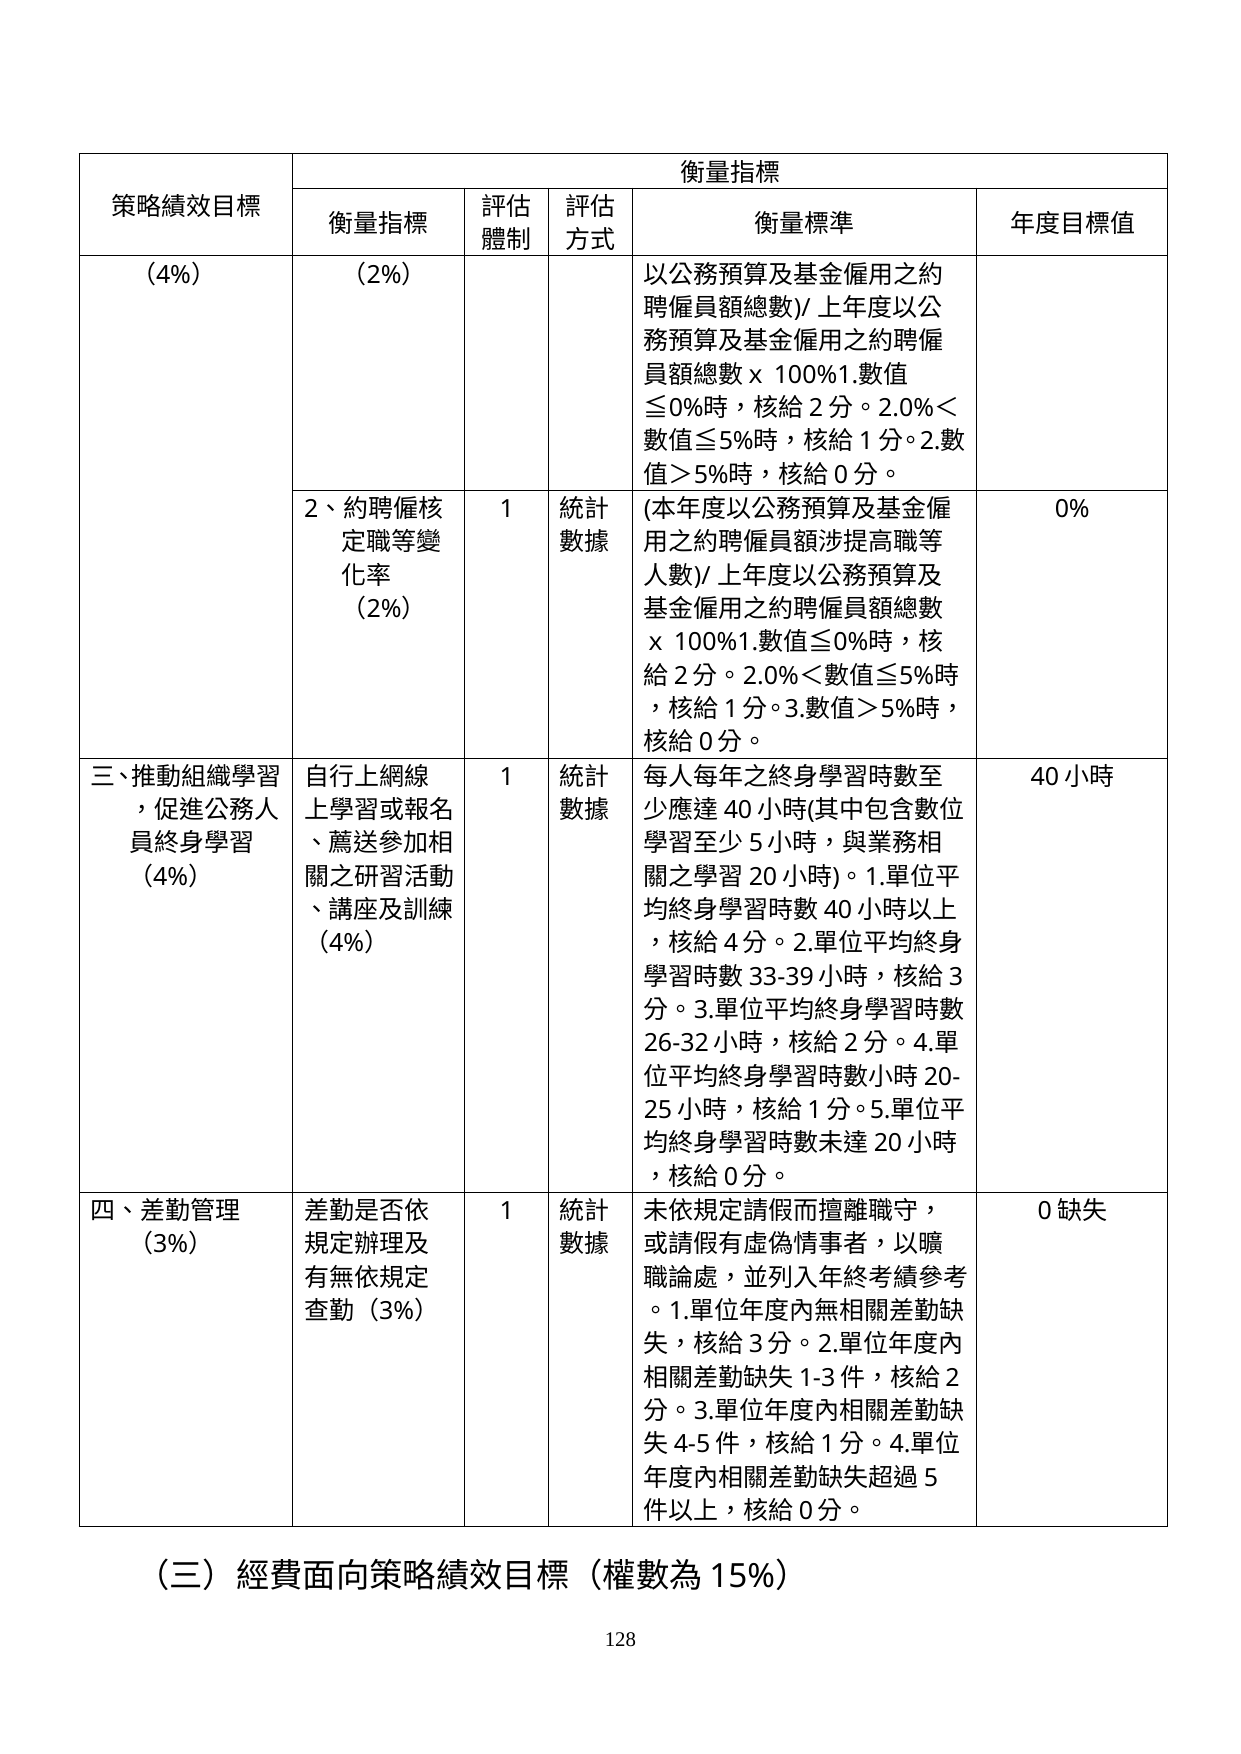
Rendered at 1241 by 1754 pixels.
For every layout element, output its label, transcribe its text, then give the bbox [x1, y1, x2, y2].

table_cell 評估方式 [549, 189, 632, 255]
table_cell 每人每年之終身學習時數至少應達40小時(其中包含數位學習至少5小時，與業務相關之學習20小時)。1.單位平均終身學習時數40小時以上，核給4分。2.單位平均終身學習時數33-39小時，核給3分。3.單位平均終身學習時數26-32小時，核給2分。4.單位平均終身學習時數小時20-25小時，核給1分。5.單位平均終身學習時數未達20小時，核給0分。 [633, 759, 976, 1192]
table_cell [465, 256, 548, 490]
table_cell 衡量標準 [633, 189, 976, 255]
table_cell 未依規定請假而擅離職守，或請假有虛偽情事者，以曠職論處，並列入年終考績參考。1.單位年度內無相關差勤缺失，核給3分。2.單位年度內相關差勤缺失1-3件，核給2分。3.單位年度內相關差勤缺失4-5件，核給1分。4.單位年度內相關差勤缺失超過5件以上，核給0分。 [633, 1193, 976, 1526]
table_cell 四、差勤管理 （3%） [80, 1193, 292, 1526]
table_cell 統計數據 [549, 1193, 632, 1526]
table_cell 自行上網線上學習或報名、薦送參加相關之研習活動、講座及訓練（4%） [293, 759, 464, 1192]
table_cell 2、約聘僱核定職等變化率 （2%） [293, 491, 464, 757]
table_cell 1 [465, 491, 548, 757]
table_cell 衡量指標 [293, 189, 464, 255]
table_header 策略績效目標 [80, 154, 292, 255]
table_header 衡量指標 [293, 154, 1167, 188]
table_cell （4%） [80, 256, 292, 490]
table_cell 三、推動組織學習，促進公務人員終身學習 （4%） [80, 759, 292, 1192]
table_cell （2%） [293, 256, 464, 490]
table_cell [80, 490, 292, 757]
table_cell 統計數據 [549, 491, 632, 757]
table_cell 1 [465, 759, 548, 1192]
table_cell 統計數據 [549, 759, 632, 1192]
table_cell (本年度以公務預算及基金僱用之約聘僱員額涉提高職等人數)/ 上年度以公務預算及基金僱用之約聘僱員額總數ｘ100%1.數值≦0%時，核給2分。2.0%＜數值≦5%時，核給1分。3.數值＞5%時，核給0分。 [633, 491, 976, 757]
table_cell 40小時 [977, 759, 1167, 1192]
table_cell 評估體制 [465, 189, 548, 255]
table_cell 1 [465, 1193, 548, 1526]
table_cell 0缺失 [977, 1193, 1167, 1526]
table_cell [977, 256, 1167, 490]
table_cell 差勤是否依規定辦理及有無依規定查勤（3%） [293, 1193, 464, 1526]
table_cell [549, 256, 632, 490]
table_cell 年度目標值 [977, 189, 1167, 255]
table_cell 以公務預算及基金僱用之約聘僱員額總數)/ 上年度以公務預算及基金僱用之約聘僱員額總數ｘ100%1.數值≦0%時，核給2分。2.0%＜數值≦5%時，核給1分。2.數值＞5%時，核給0分。 [633, 256, 976, 490]
table_cell 0% [977, 491, 1167, 757]
text （三）經費面向策略績效目標（權數為15%） [136, 1561, 1104, 1594]
